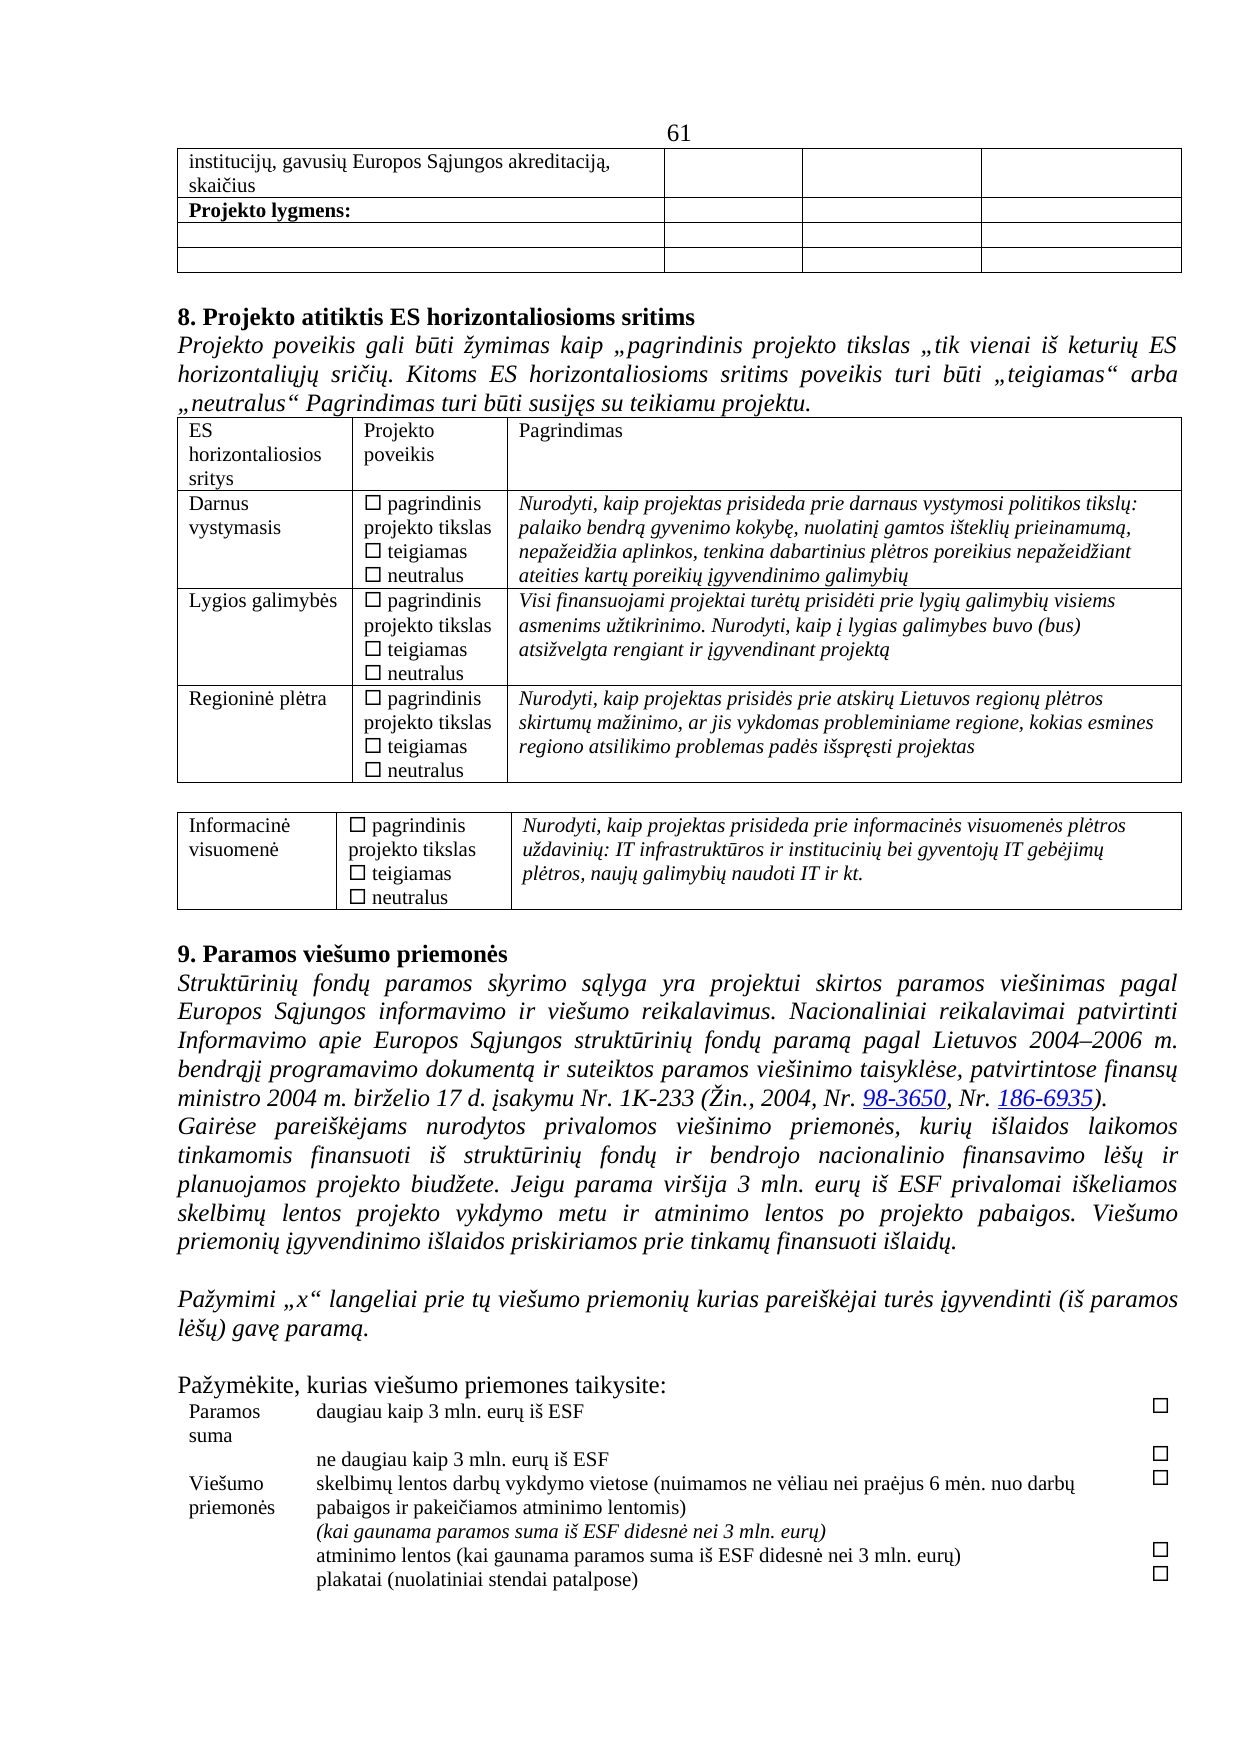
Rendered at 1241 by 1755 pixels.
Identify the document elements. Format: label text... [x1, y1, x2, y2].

table_cell £ [1140, 1567, 1181, 1591]
table_cell [178, 248, 664, 272]
table_cell [665, 198, 802, 222]
table_cell £ [1140, 1471, 1181, 1543]
table_cell [665, 248, 802, 272]
table_cell [982, 223, 1181, 247]
table_cell Projekto lygmens: [178, 198, 664, 222]
table_cell plakatai (nuolatiniai stendai patalpose) [305, 1567, 1140, 1591]
text Pažymimi „x“ langeliai prie tų viešumo priemonių kurias pareiškėjai turės įgyvendinti (iš paramos lėšų) gavę paramą. [177, 1284, 1181, 1341]
table_cell Nurodyti, kaip projektas prisideda prie darnaus vystymosi politikos tikslų: palaiko bendrą gyvenimo kokybę, nuolatinį gamtos išteklių prieinamumą, nepažeidžia aplinkos, tenkina dabartinius plėtros poreikius nepažeidžiant ateities kartų poreikių įgyvendinimo galimybių [508, 491, 1181, 587]
table_cell £ [1140, 1543, 1181, 1567]
table_cell [982, 149, 1181, 197]
table_cell [803, 198, 981, 222]
table_cell Visi finansuojami projektai turėtų prisidėti prie lygių galimybių visiems asmenims užtikrinimo. Nurodyti, kaip į lygias galimybes buvo (bus) atsižvelgta rengiant ir įgyvendinant projektą [508, 589, 1181, 685]
table_cell [665, 149, 802, 197]
table_cell [803, 223, 981, 247]
table_cell £ [1140, 1447, 1181, 1471]
table_header ES horizontaliosios sritys [178, 418, 352, 490]
table_cell skelbimų lentos darbų vykdymo vietose (nuimamos ne vėliau nei praėjus 6 mėn. nuo darbų pabaigos ir pakeičiamos atminimo lentomis) (kai gaunama paramos suma iš ESF didesnė nei 3 mln. eurų) [305, 1471, 1140, 1543]
table_cell atminimo lentos (kai gaunama paramos suma iš ESF didesnė nei 3 mln. eurų) [305, 1543, 1140, 1567]
table_header Paramos suma [177, 1399, 305, 1447]
text Struktūrinių fondų paramos skyrimo sąlyga yra projektui skirtos paramos viešinimas pagal Europos Sąjungos informavimo ir viešumo reikalavimus. Nacionaliniai reikalavimai patvirtinti Informavimo apie Europos Sąjungos struktūrinių fondų paramą pagal Lietuvos 2004–2006 m. bendrąjį programavimo dokumentą ir suteiktos paramos viešinimo taisyklėse, patvirtintose finansų ministro 2004 m. birželio 17 d. įsakymu Nr. 1K-233 (Žin., 2004, Nr. 98-3650, Nr. 186-6935). [177, 968, 1181, 1111]
table_cell £ pagrindinis projekto tikslas £ teigiamas £ neutralus [353, 589, 507, 685]
text Projekto poveikis gali būti žymimas kaip „pagrindinis projekto tikslas „tik vienai iš keturių ES horizontaliųjų sričių. Kitoms ES horizontaliosioms sritims poveikis turi būti „teigiamas“ arba „neutralus“ Pagrindimas turi būti susijęs su teikiamu projektu. [177, 331, 1181, 417]
table_cell [803, 248, 981, 272]
table_cell [982, 198, 1181, 222]
table_header daugiau kaip 3 mln. eurų iš ESF [305, 1399, 1140, 1447]
table_header £ pagrindinis projekto tikslas £ teigiamas £ neutralus [337, 813, 511, 909]
text 9. Paramos viešumo priemonės [177, 939, 1181, 968]
table_cell [177, 1447, 305, 1471]
table_header Nurodyti, kaip projektas prisideda prie informacinės visuomenės plėtros uždavinių: IT infrastruktūros ir institucinių bei gyventojų IT gebėjimų plėtros, naujų galimybių naudoti IT ir kt. [512, 813, 1181, 909]
table_header £ [1140, 1399, 1181, 1447]
table_cell £ pagrindinis projekto tikslas £ teigiamas £ neutralus [353, 686, 507, 782]
table_cell ne daugiau kaip 3 mln. eurų iš ESF [305, 1447, 1140, 1471]
table_cell £ pagrindinis projekto tikslas £ teigiamas £ neutralus [353, 491, 507, 587]
table_header Projekto poveikis [353, 418, 507, 490]
table_cell Regioninė plėtra [178, 686, 352, 782]
text Gairėse pareiškėjams nurodytos privalomos viešinimo priemonės, kurių išlaidos laikomos tinkamomis finansuoti iš struktūrinių fondų ir bendrojo nacionalinio finansavimo lėšų ir planuojamos projekto biudžete. Jeigu parama viršija 3 mln. eurų iš ESF privalomai iškeliamos skelbimų lentos projekto vykdymo metu ir atminimo lentos po projekto pabaigos. Viešumo priemonių įgyvendinimo išlaidos priskiriamos prie tinkamų finansuoti išlaidų. [177, 1111, 1181, 1255]
table_cell [178, 223, 664, 247]
table_cell Darnus vystymasis [178, 491, 352, 587]
table_header Informacinė visuomenė [178, 813, 336, 909]
table_cell institucijų, gavusių Europos Sąjungos akreditaciją, skaičius [178, 149, 664, 197]
text 8. Projekto atitiktis ES horizontaliosioms sritims [177, 302, 1181, 331]
text Pažymėkite, kurias viešumo priemones taikysite: [177, 1370, 1181, 1399]
table_cell [665, 223, 802, 247]
table_cell [982, 248, 1181, 272]
table_cell Nurodyti, kaip projektas prisidės prie atskirų Lietuvos regionų plėtros skirtumų mažinimo, ar jis vykdomas probleminiame regione, kokias esmines regiono atsilikimo problemas padės išspręsti projektas [508, 686, 1181, 782]
table_cell [803, 149, 981, 197]
table_cell Lygios galimybės [178, 589, 352, 685]
table_cell Viešumo priemonės [177, 1471, 305, 1591]
table_header Pagrindimas [508, 418, 1181, 490]
